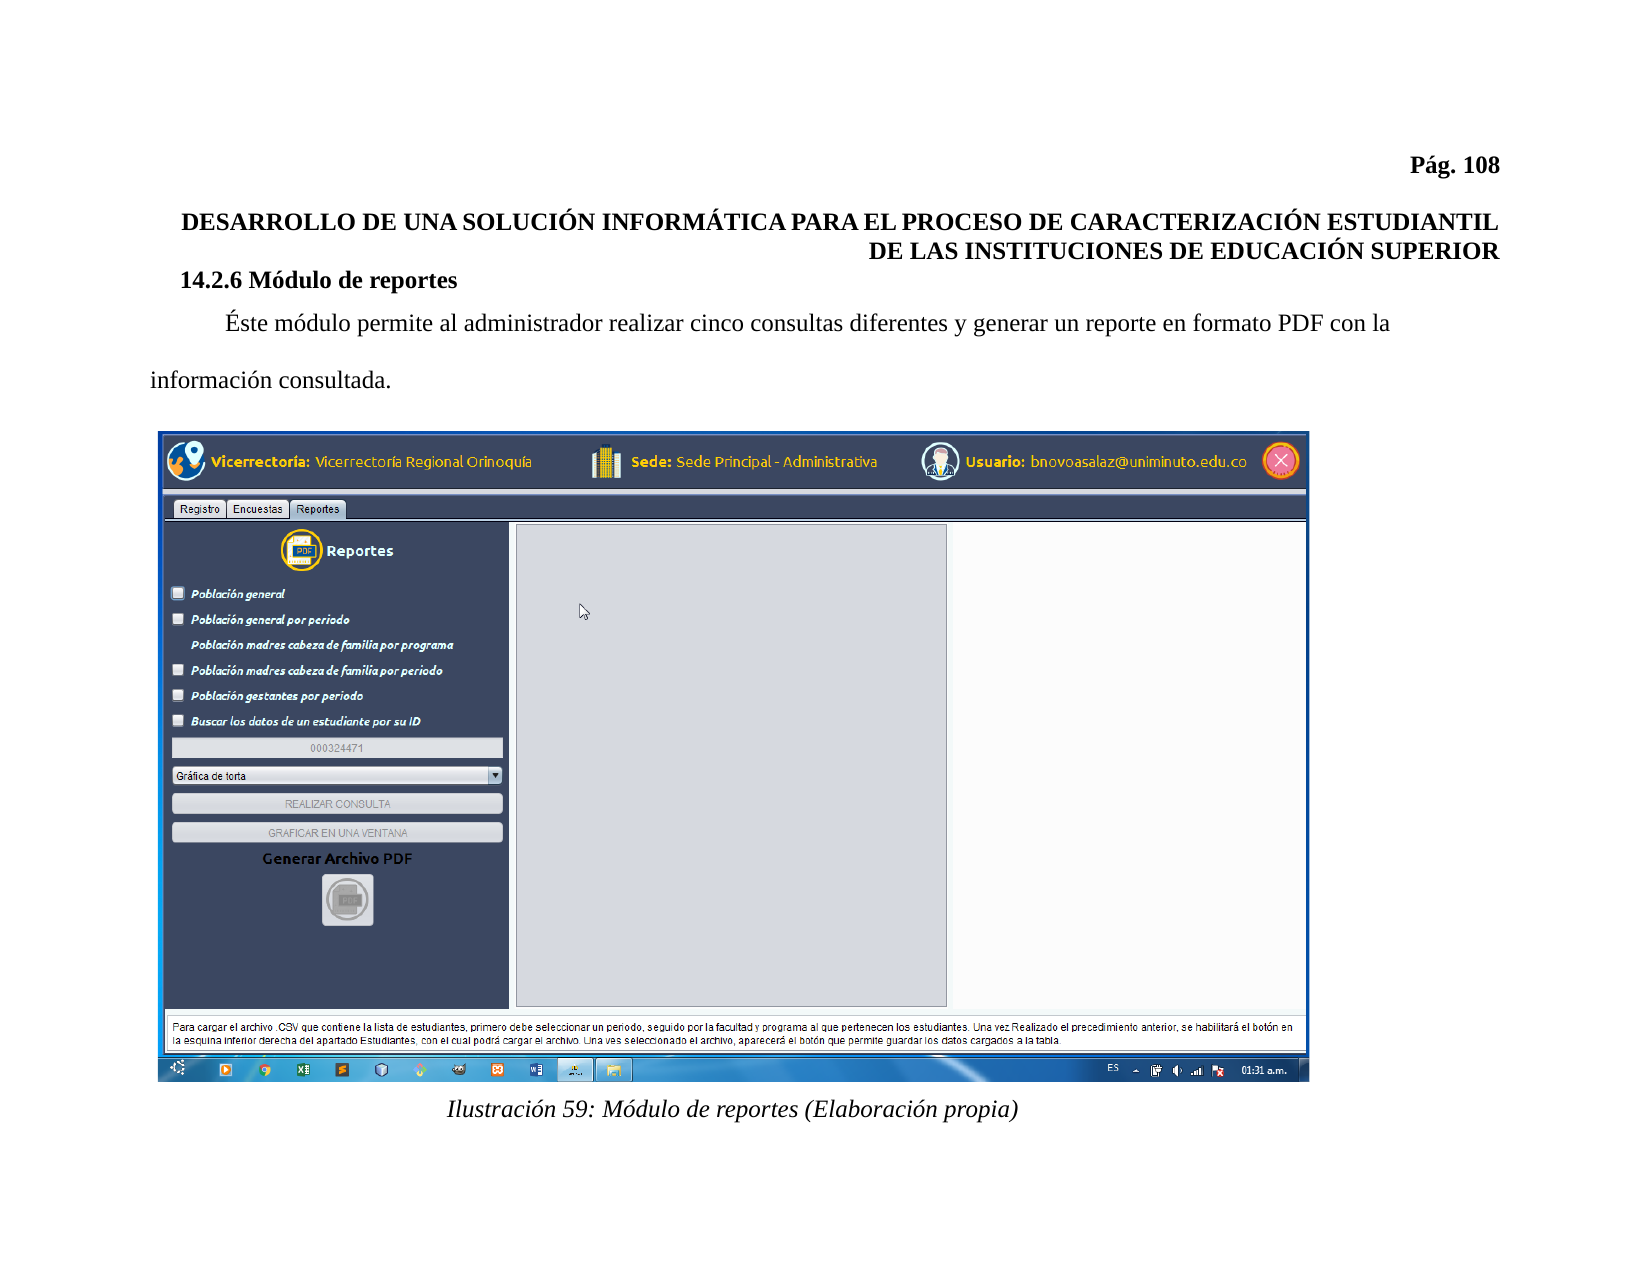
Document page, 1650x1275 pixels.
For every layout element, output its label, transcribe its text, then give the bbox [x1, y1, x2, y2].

picture [157, 431, 1310, 1082]
subtitle 14.2.6 Módulo de reportes [150, 265, 1500, 294]
text Ilustración 59: Módulo de reportes (Elaboración propia) [158, 1094, 1309, 1122]
text Éste módulo permite al administrador realizar cinco consultas diferentes y generar un reporte en formato PDF con la información consultada. [150, 308, 1500, 394]
